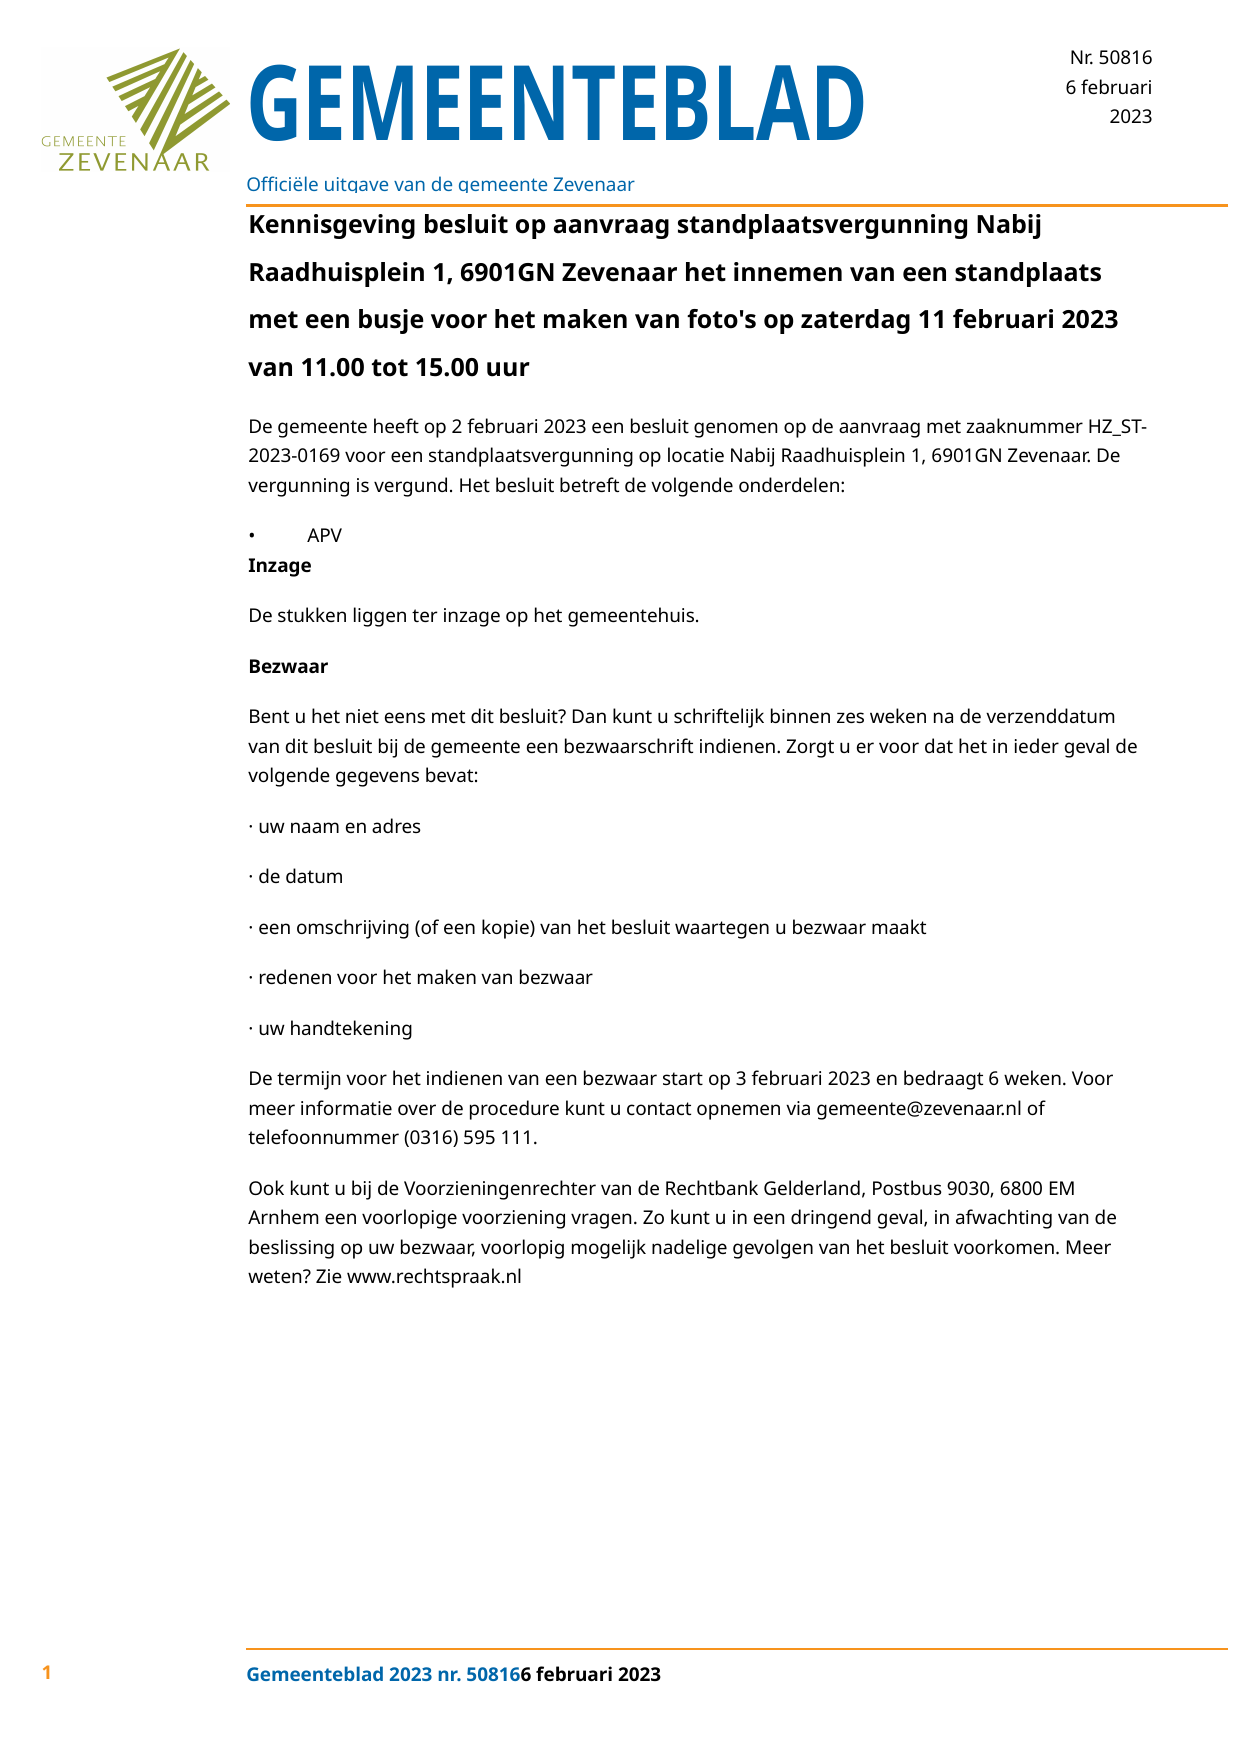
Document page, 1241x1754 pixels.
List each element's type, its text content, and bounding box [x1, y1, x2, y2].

list APV [248, 523, 1152, 548]
picture [41, 47, 231, 172]
text Ook kunt u bij de Voorzieningenrechter van de Rechtbank Gelderland, Postbus 9030, 6800 EM Arnhem een voorlopige voorziening vragen. Zo kunt u in een dringend geval, in afwachting van de beslissing op uw bezwaar, voorlopig mogelijk nadelige gevolgen van het besluit voorkomen. Meer weten? Zie www.rechtspraak.nl [248, 1175, 1152, 1289]
text De gemeente heeft op 2 februari 2023 een besluit genomen op de aanvraag met zaaknummer HZ_ST-2023-0169 voor een standplaatsvergunning op locatie Nabij Raadhuisplein 1, 6901GN Zevenaar. De vergunning is vergund. Het besluit betreft de volgende onderdelen: [248, 413, 1152, 498]
text · de datum [248, 863, 1152, 889]
text Bent u het niet eens met dit besluit? Dan kunt u schriftelijk binnen zes weken na de verzenddatum van dit besluit bij de gemeente een bezwaarschrift indienen. Zorgt u er voor dat het in ieder geval de volgende gegevens bevat: [248, 703, 1152, 788]
text De termijn voor het indienen van een bezwaar start op 3 februari 2023 en bedraagt 6 weken. Voor meer informatie over de procedure kunt u contact opnemen via gemeente@zevenaar.nl of telefoonnummer (0316) 595 111. [248, 1065, 1152, 1150]
text · uw naam en adres [248, 813, 1152, 839]
text Bezwaar [248, 653, 1152, 679]
text · een omschrijving (of een kopie) van het besluit waartegen u bezwaar maakt [248, 914, 1152, 940]
text Inzage [248, 552, 1152, 578]
text De stukken liggen ter inzage op het gemeentehuis. [248, 603, 1152, 628]
text · redenen voor het maken van bezwaar [248, 964, 1152, 990]
text · uw handtekening [248, 1015, 1152, 1041]
text Kennisgeving besluit op aanvraag standplaatsvergunning Nabij Raadhuisplein 1, 6901GN Zevenaar het innemen van een standplaats met een busje voor het maken van foto's op zaterdag 11 februari 2023 van 11.00 tot 15.00 uur [248, 207, 1152, 384]
